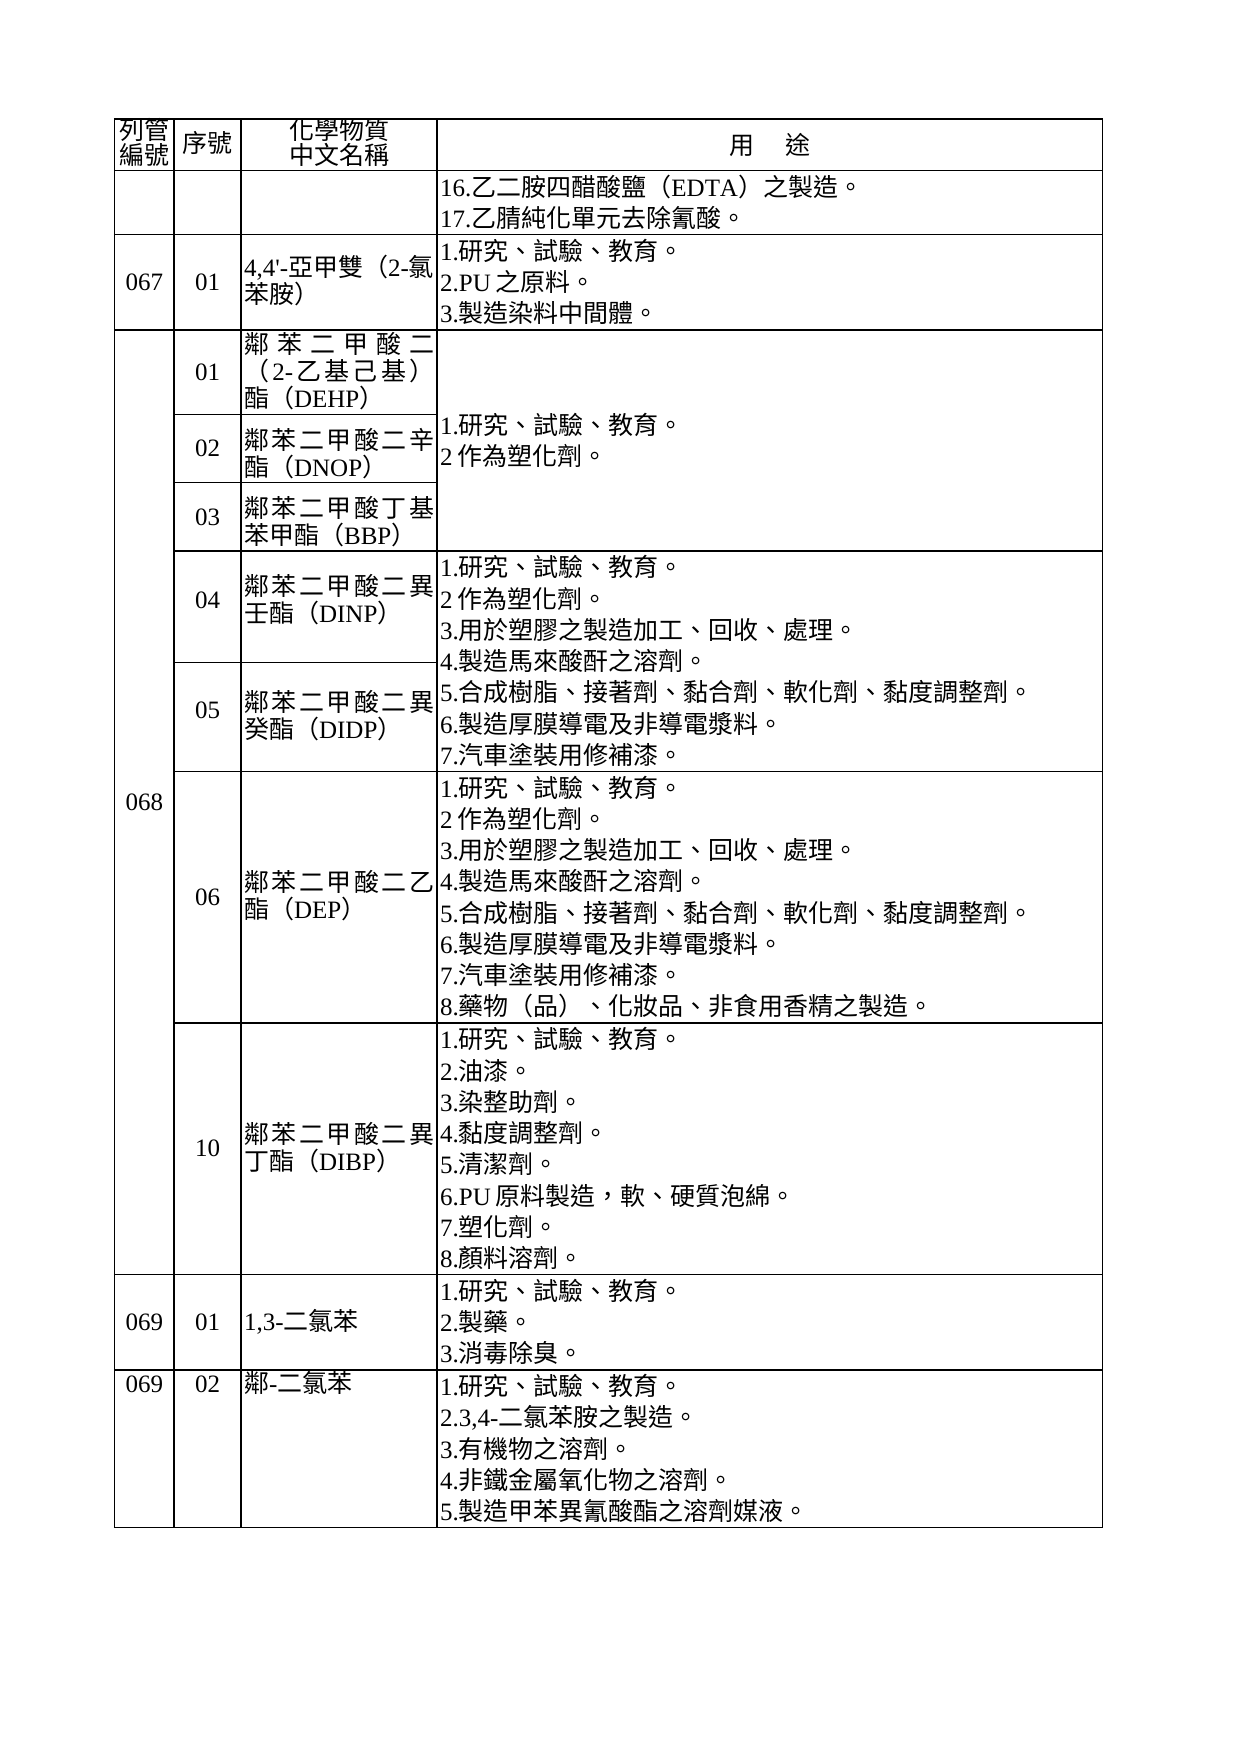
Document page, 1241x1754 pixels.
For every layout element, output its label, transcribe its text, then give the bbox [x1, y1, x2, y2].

table_cell 4,4'-亞甲雙（2-氯苯胺） [242, 235, 436, 329]
table_cell 1.研究、試驗、教育。 2作為塑化劑。 3.用於塑膠之製造加工、回收、處理。 4.製造馬來酸酐之溶劑。 5.合成樹脂、接著劑、黏合劑、軟化劑、黏度調整劑。 6.製造厚膜導電及非導電漿料。 7.汽車塗裝用修補漆。 8.藥物（品）、化妝品、非食用香精之製造。 [438, 772, 1102, 1022]
table_cell 鄰-二氯苯 [242, 1371, 436, 1527]
table_cell 068 [115, 331, 173, 1274]
table_cell 02 [175, 415, 240, 482]
table_cell 鄰苯二甲酸二異癸酯（DIDP） [242, 663, 436, 771]
table_cell 鄰苯二甲酸二異壬酯（DINP） [242, 552, 436, 662]
table_cell [175, 171, 240, 234]
table_cell 01 [175, 1275, 240, 1369]
table_header 列管編號 [115, 120, 173, 170]
table_cell 01 [175, 235, 240, 329]
table_cell 05 [175, 663, 240, 771]
table_cell 1.研究、試驗、教育。 2.油漆。 3.染整助劑。 4.黏度調整劑。 5.清潔劑。 6.PU原料製造，軟、硬質泡綿。 7.塑化劑。 8.顏料溶劑。 [438, 1024, 1102, 1274]
table_cell 鄰苯二甲酸二（2-乙基己基）酯（DEHP） [242, 331, 436, 414]
table_cell 069 [115, 1275, 173, 1369]
table_cell 1.研究、試驗、教育。 2.製藥。 3.消毒除臭。 [438, 1275, 1102, 1369]
table_cell 04 [175, 552, 240, 662]
table_cell [242, 171, 436, 234]
table_cell 069 [115, 1371, 173, 1527]
table_cell 16.乙二胺四醋酸鹽（EDTA）之製造。 17.乙腈純化單元去除氰酸。 [438, 171, 1102, 234]
table_cell 067 [115, 235, 173, 329]
table_cell 03 [175, 483, 240, 550]
table_cell 鄰苯二甲酸二異丁酯（DIBP） [242, 1024, 436, 1274]
table_header 用途 [438, 120, 1102, 170]
table_cell 鄰苯二甲酸丁基苯甲酯（BBP） [242, 483, 436, 550]
table_cell 01 [175, 331, 240, 414]
table_cell 1.研究、試驗、教育。 2.PU之原料。 3.製造染料中間體。 [438, 235, 1102, 329]
table_cell 02 [175, 1371, 240, 1527]
table_cell 1,3-二氯苯 [242, 1275, 436, 1369]
table_cell [115, 171, 173, 234]
table_cell 鄰苯二甲酸二乙酯（DEP） [242, 772, 436, 1022]
table_cell 1.研究、試驗、教育。 2作為塑化劑。 3.用於塑膠之製造加工、回收、處理。 4.製造馬來酸酐之溶劑。 5.合成樹脂、接著劑、黏合劑、軟化劑、黏度調整劑。 6.製造厚膜導電及非導電漿料。 7.汽車塗裝用修補漆。 [438, 552, 1102, 771]
table_cell 1.研究、試驗、教育。 2作為塑化劑。 [438, 331, 1102, 550]
table_cell 06 [175, 772, 240, 1022]
table_header 化學物質 中文名稱 [242, 120, 436, 170]
table_header 序號 [175, 120, 240, 170]
table_cell 鄰苯二甲酸二辛酯（DNOP） [242, 415, 436, 482]
table_cell 10 [175, 1024, 240, 1274]
table_cell 1.研究、試驗、教育。 2.3,4-二氯苯胺之製造。 3.有機物之溶劑。 4.非鐵金屬氧化物之溶劑。 5.製造甲苯異氰酸酯之溶劑媒液。 [438, 1371, 1102, 1527]
